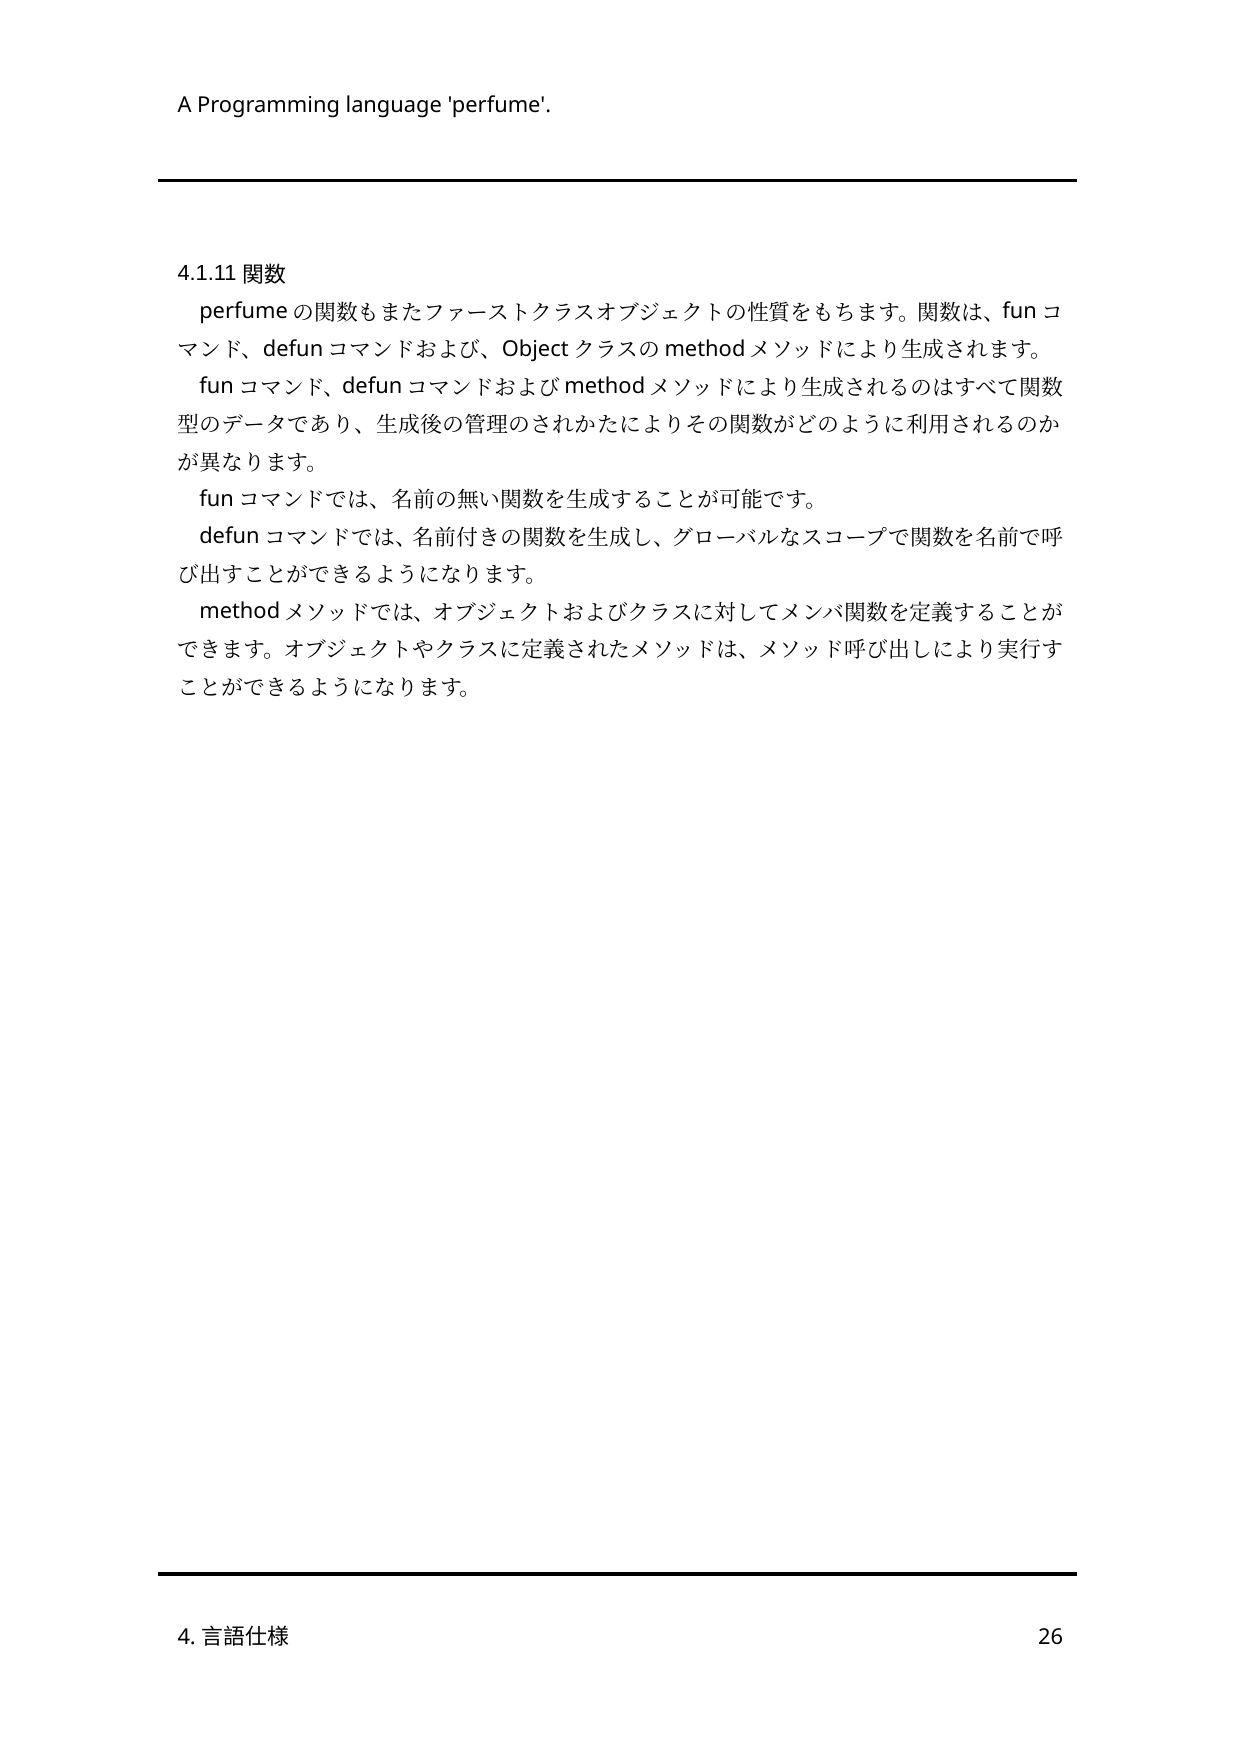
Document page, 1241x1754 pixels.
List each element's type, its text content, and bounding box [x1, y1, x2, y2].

subtitle 4.1.11 関数 [177, 254, 1063, 292]
text defunコマンドでは、名前付きの関数を生成し、グローバルなスコープで関数を名前で呼び出すことができるようになります。 [177, 517, 1063, 592]
text funコマンドでは、名前の無い関数を生成することが可能です。 [177, 479, 1063, 517]
text perfumeの関数もまたファーストクラスオブジェクトの性質をもちます。関数は、funコマンド、defunコマンドおよび、Objectクラスのmethodメソッドにより生成されます。 [177, 292, 1063, 367]
text funコマンド、defunコマンドおよびmethodメソッドにより生成されるのはすべて関数型のデータであり、生成後の管理のされかたによりその関数がどのように利用されるのかが異なります。 [177, 367, 1063, 479]
text methodメソッドでは、オブジェクトおよびクラスに対してメンバ関数を定義することができます。オブジェクトやクラスに定義されたメソッドは、メソッド呼び出しにより実行すことができるようになります。 [177, 592, 1063, 704]
